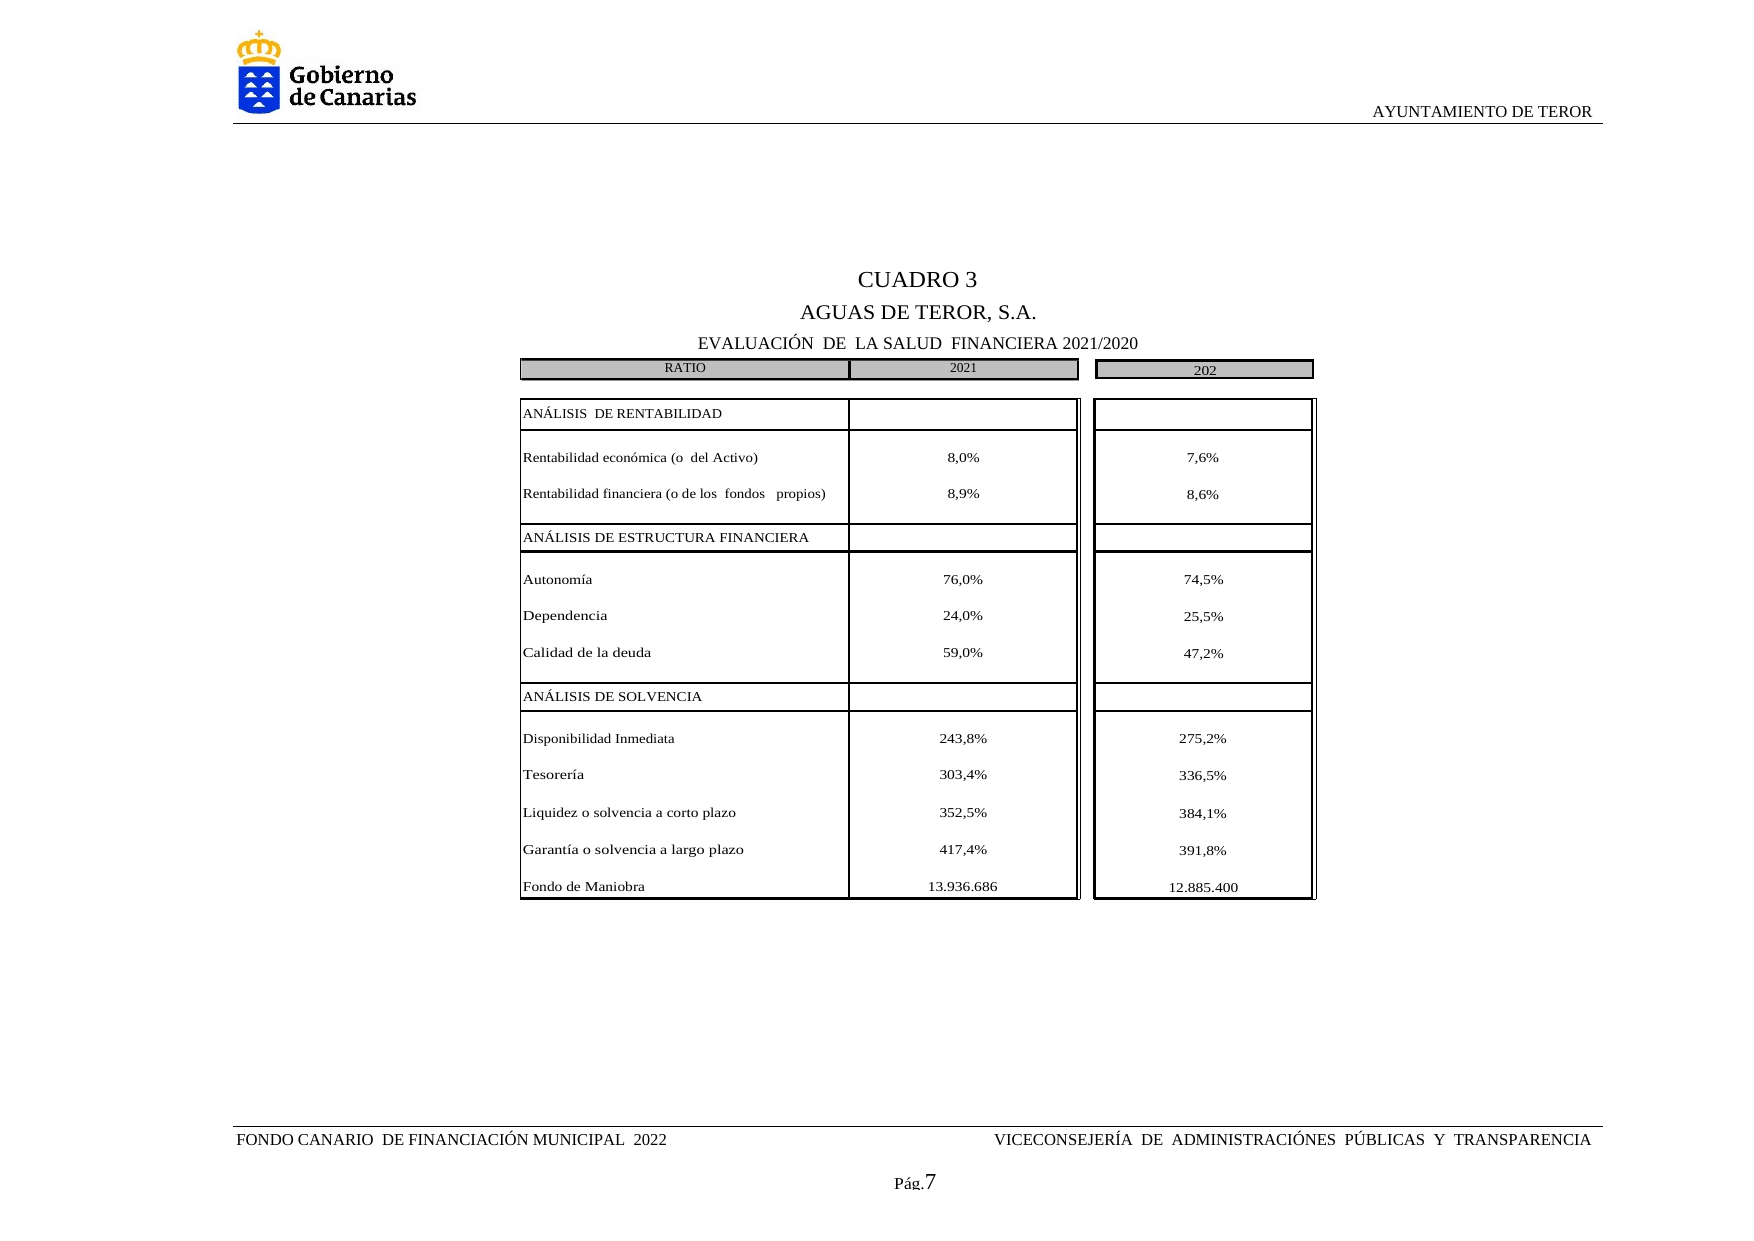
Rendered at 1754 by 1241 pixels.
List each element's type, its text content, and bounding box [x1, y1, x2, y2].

table_cell 74,5% 25,5% 47,2% [1096, 553, 1311, 682]
table_cell Disponibilidad Inmediata [521, 712, 848, 756]
table_cell Rentabilidad financiera (o de los fondos propios) [521, 475, 848, 523]
text EVALUACIÓN DE LA SALUD FINANCIERA 2021/2020 [526, 333, 1310, 353]
table_cell [850, 525, 1076, 550]
table_cell ANÁLISIS DE ESTRUCTURA FINANCIERA [521, 525, 848, 550]
table_cell Liquidez o solvencia a corto plazo [521, 794, 848, 831]
table_cell Tesorería [521, 756, 848, 793]
table_cell 59,0% [850, 634, 1076, 682]
table_cell [850, 684, 1076, 709]
table_cell Autonomía [521, 553, 848, 597]
table_cell 243,8% [850, 712, 1076, 756]
table_cell 303,4% [850, 756, 1076, 793]
table_header ANÁLISIS DE RENTABILIDAD [521, 400, 848, 428]
table_cell Fondo de Maniobra [521, 868, 848, 897]
table_cell 275,2% 336,5% 384,1% 391,8% 12.885.400 [1096, 712, 1311, 897]
table_cell [1096, 525, 1311, 550]
picture [236, 29, 423, 117]
text AGUAS DE TEROR, S.A. [526, 300, 1311, 324]
table_cell Garantía o solvencia a largo plazo [521, 831, 848, 868]
table_cell 417,4% [850, 831, 1076, 868]
table_cell 76,0% [850, 553, 1076, 597]
table_cell 8,0% [850, 431, 1076, 475]
table_cell Dependencia [521, 597, 848, 634]
table_cell [1096, 684, 1311, 709]
table_cell 13.936.686 [850, 868, 1076, 897]
text CUADRO 3 [526, 266, 1309, 292]
table_cell Calidad de la deuda [521, 634, 848, 682]
table_cell 7,6% 8,6% [1096, 431, 1311, 523]
table_cell 8,9% [850, 475, 1076, 523]
table_cell ANÁLISIS DE SOLVENCIA [521, 684, 848, 709]
table_cell 24,0% [850, 597, 1076, 634]
table_cell 352,5% [850, 794, 1076, 831]
table_header [850, 400, 1076, 428]
table_cell Rentabilidad económica (o del Activo) [521, 431, 848, 475]
text 2020 [1190, 362, 1221, 377]
table_header [1096, 400, 1311, 428]
